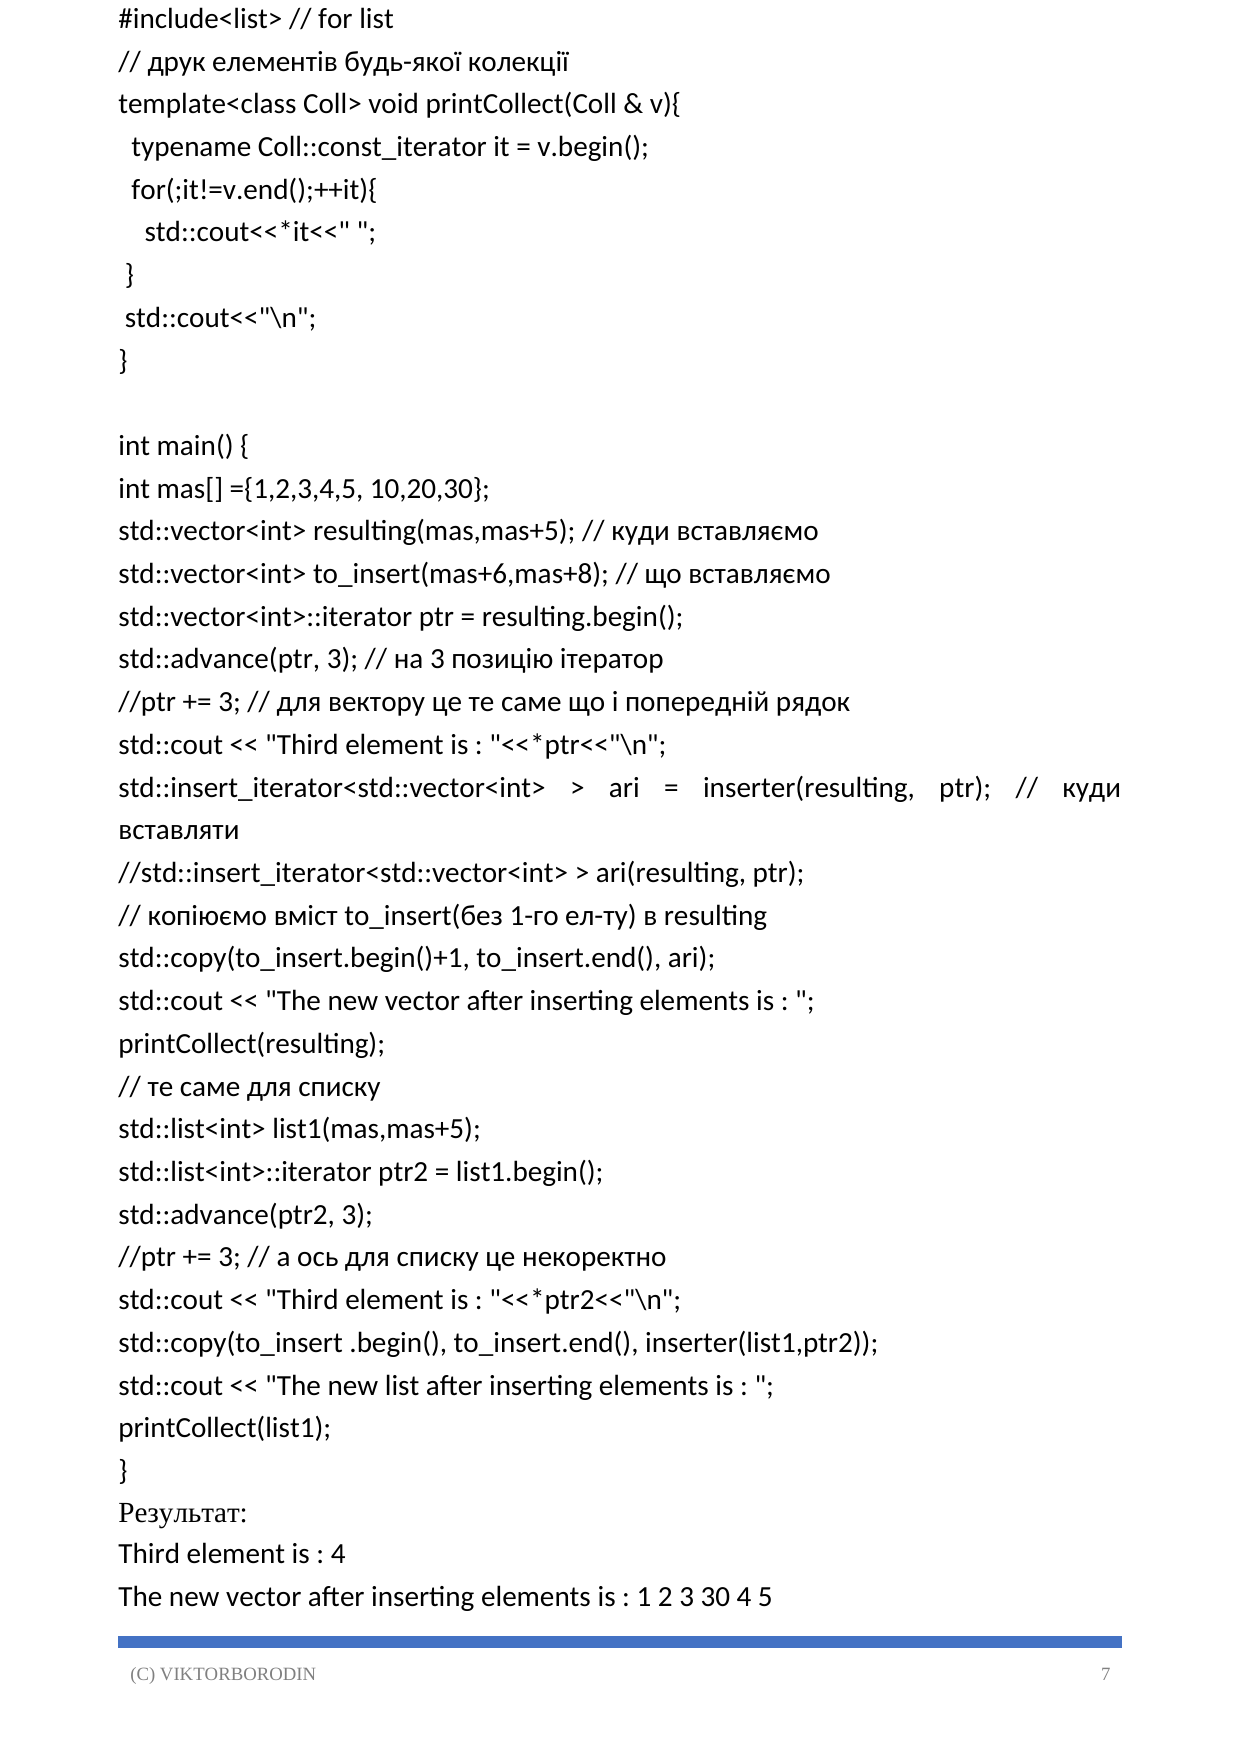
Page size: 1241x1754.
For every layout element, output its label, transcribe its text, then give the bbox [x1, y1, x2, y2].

text // копіюємо вміст to_insert(без 1-го ел-ту) в resulting [118, 897, 1122, 932]
text //std::insert_iterator<std::vector<int> > ari(resulting, ptr); [118, 854, 1122, 890]
text std::cout << "The new list after inserting elements is : "; [118, 1367, 1122, 1402]
text std::cout << "Third element is : "<<*ptr2<<"\n"; [118, 1281, 1122, 1317]
text std::list<int>::iterator ptr2 = list1.begin(); [118, 1153, 1122, 1189]
text std::copy(to_insert .begin(), to_insert.end(), inserter(list1,ptr2)); [118, 1324, 1122, 1359]
text } [118, 256, 1122, 292]
text std::cout<<"\n"; [118, 299, 1122, 334]
text } [118, 342, 1122, 377]
text for(;it!=v.end();++it){ [118, 171, 1122, 206]
text std::vector<int> resulting(mas,mas+5); // куди вставляємо [118, 512, 1122, 548]
text template<class Coll> void printCollect(Coll & v){ [118, 85, 1122, 121]
text printCollect(list1); [118, 1409, 1122, 1445]
text Результат: [118, 1495, 1122, 1528]
text typename Coll::const_iterator it = v.begin(); [118, 128, 1122, 164]
text std::insert_iterator<std::vector<int> > ari = inserter(resulting, ptr); // куди вставляти [118, 769, 1122, 847]
text } [118, 1452, 1122, 1488]
text std::list<int> list1(mas,mas+5); [118, 1110, 1122, 1146]
text std::advance(ptr2, 3); [118, 1196, 1122, 1231]
text // друк елементів будь-якої колекції [118, 43, 1122, 78]
text // те саме для списку [118, 1068, 1122, 1103]
text //ptr += 3; // для вектору це те саме що і попередній рядок [118, 683, 1122, 719]
text std::cout<<*it<<" "; [118, 213, 1122, 249]
text #include<list> // for list [118, 0, 1122, 36]
text std::vector<int> to_insert(mas+6,mas+8); // що вставляємо [118, 555, 1122, 591]
text std::cout << "The new vector after inserting elements is : "; [118, 982, 1122, 1018]
text std::vector<int>::iterator ptr = resulting.begin(); [118, 598, 1122, 633]
text std::cout << "Third element is : "<<*ptr<<"\n"; [118, 726, 1122, 762]
text Third element is : 4 [118, 1535, 1122, 1571]
text printCollect(resulting); [118, 1025, 1122, 1061]
text int main() { [118, 427, 1122, 463]
text int mas[] ={1,2,3,4,5, 10,20,30}; [118, 470, 1122, 505]
text //ptr += 3; // а ось для списку це некоректно [118, 1238, 1122, 1274]
text std::copy(to_insert.begin()+1, to_insert.end(), ari); [118, 939, 1122, 975]
text The new vector after inserting elements is : 1 2 3 30 4 5 [118, 1578, 1122, 1613]
text std::advance(ptr, 3); // на 3 позицію ітератор [118, 641, 1122, 676]
